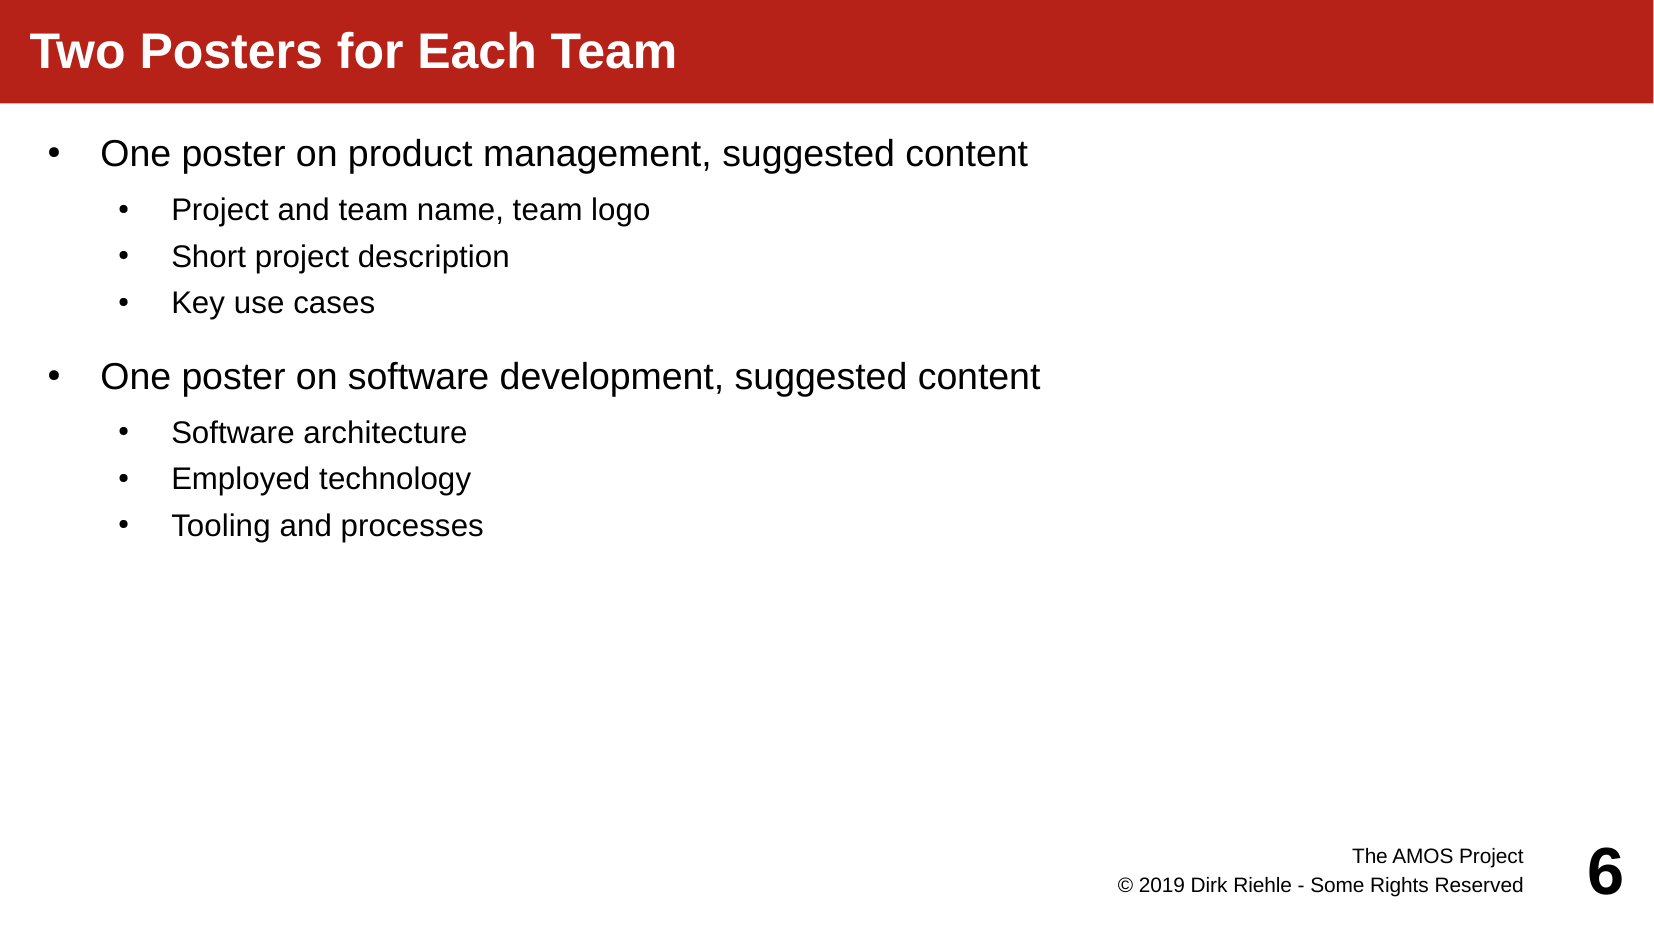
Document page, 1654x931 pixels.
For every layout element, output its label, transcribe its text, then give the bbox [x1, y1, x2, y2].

title Two Posters for Each Team [0, 0, 1654, 104]
list One poster on product management, suggested content Project and team name, team logo Short project description Key use cases One poster on software development, suggested content Software architecture Employed technology Tooling and processes [29, 132, 1625, 798]
